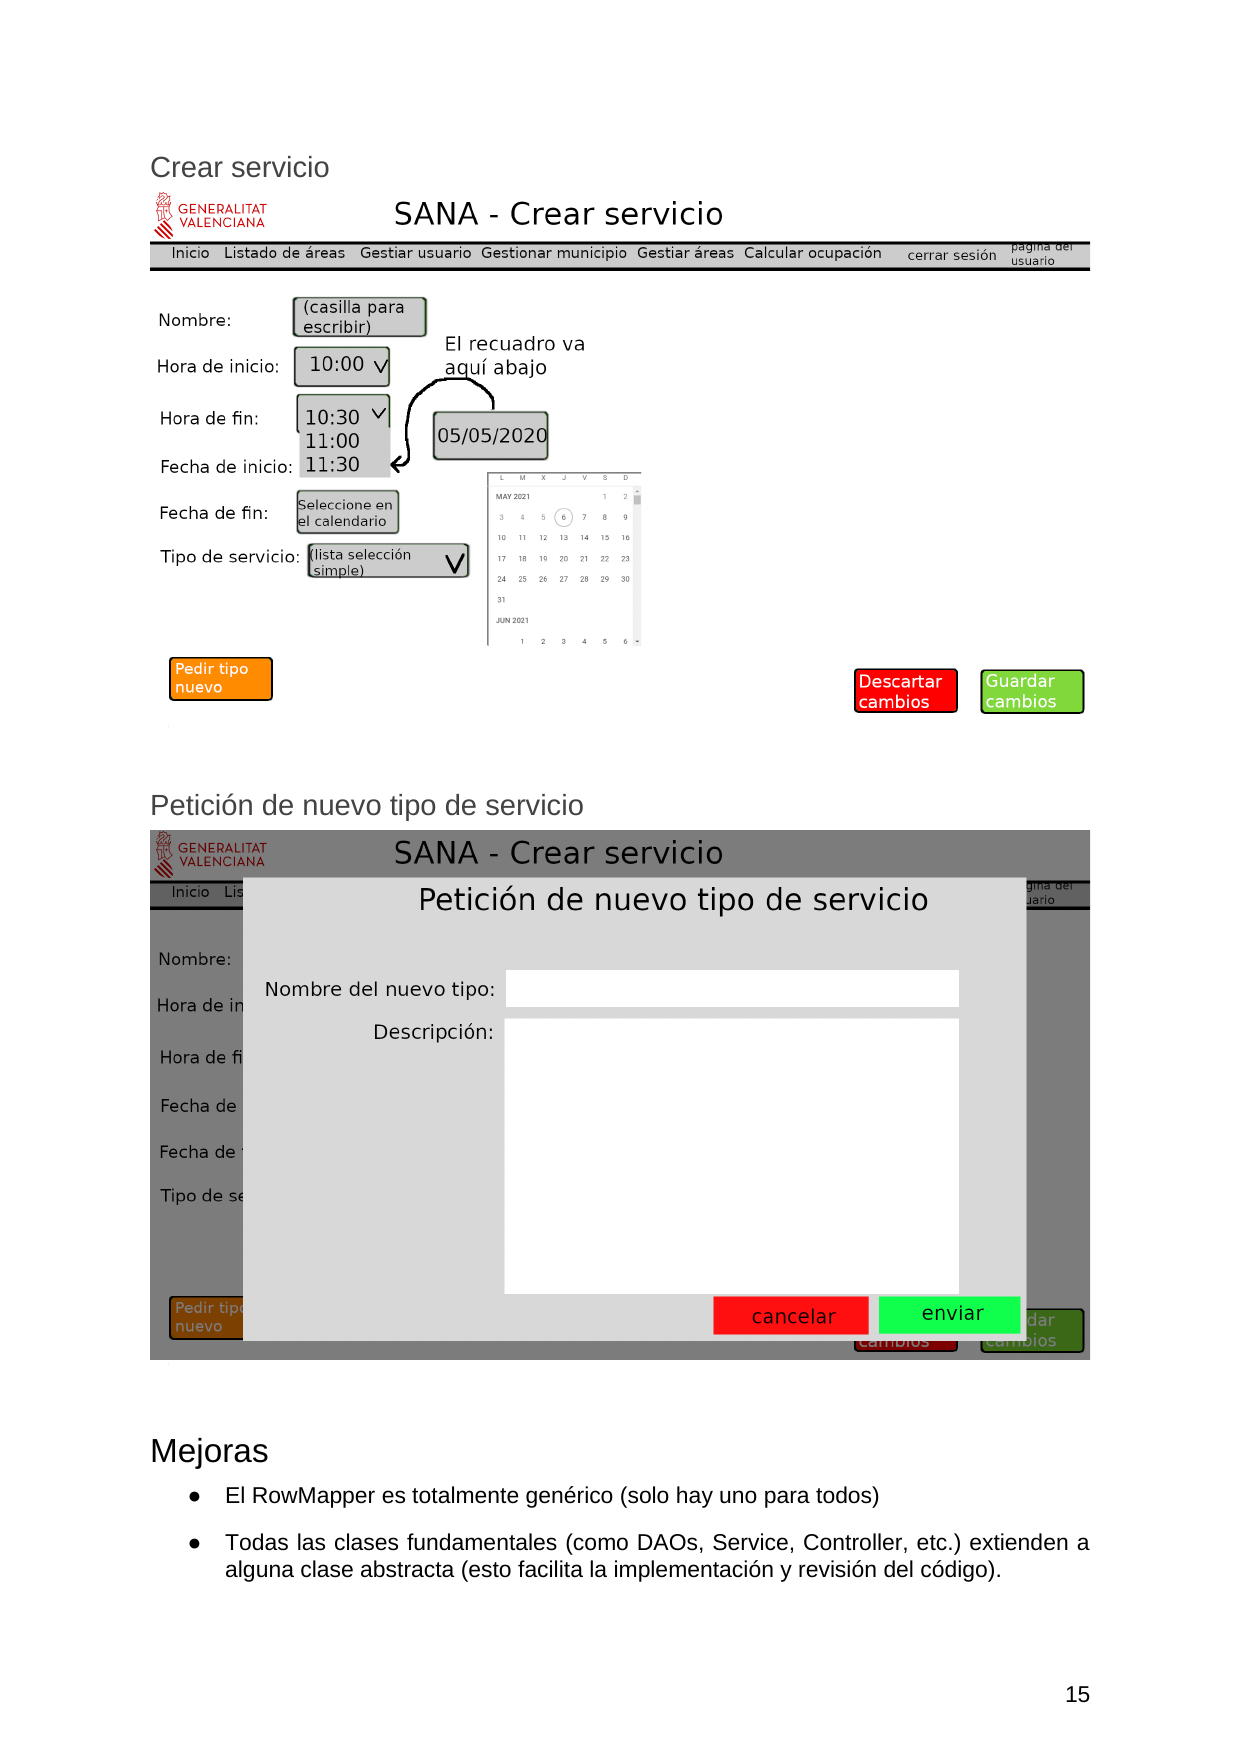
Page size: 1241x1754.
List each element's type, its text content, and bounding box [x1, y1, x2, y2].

subtitle Mejoras [150, 1431, 1090, 1469]
subtitle Petición de nuevo tipo de servicio [150, 788, 1090, 822]
picture [150, 830, 1091, 1360]
list Todas las clases fundamentales (como DAOs, Service, Controller, etc.) extienden a alguna clase abstracta (esto facilita la implementación y revisión del código). [187, 1529, 1090, 1582]
picture [150, 191, 1091, 721]
subtitle Crear servicio [150, 150, 1090, 183]
list El RowMapper es totalmente genérico (solo hay uno para todos) [187, 1482, 1090, 1508]
